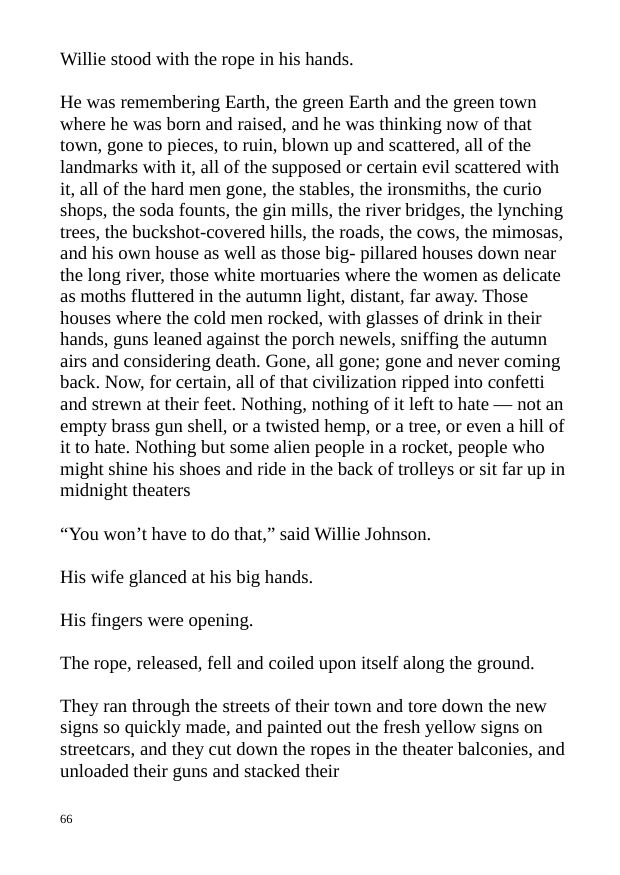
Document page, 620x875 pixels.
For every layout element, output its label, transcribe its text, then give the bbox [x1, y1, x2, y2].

text “You won’t have to do that,” said Willie Johnson. His wife glanced at his big hands. His fingers were opening. The rope, released, fell and coiled upon itself along the ground. They ran through the streets of their town and tore down the new signs so quickly made, and painted out the fresh yellow signs on streetcars, and they cut down the ropes in the theater balconies, and unloaded their guns and stacked their [60, 522, 571, 781]
text Willie stood with the rope in his hands. He was remembering Earth, the green Earth and the green town where he was born and raised, and he was thinking now of that town, gone to pieces, to ruin, blown up and scattered, all of the landmarks with it, all of the supposed or certain evil scattered with it, all of the hard men gone, the stables, the ironsmiths, the curio shops, the soda founts, the gin mills, the river bridges, the lynching trees, the buckshot-covered hills, the roads, the cows, the mimosas, and his own house as well as those big- pillared houses down near the long river, those white mortuaries where the women as delicate as moths fluttered in the autumn light, distant, far away. Those houses where the cold men rocked, with glasses of drink in their hands, guns leaned against the porch newels, sniffing the autumn airs and considering death. Gone, all gone; gone and never coming back. Now, for certain, all of that civilization ripped into confetti and strewn at their feet. Nothing, nothing of it left to hate — not an empty brass gun shell, or a twisted hemp, or a tree, or even a hill of it to hate. Nothing but some alien people in a rocket, people who might shine his shoes and ride in the back of trolleys or sit far up in midnight theaters [60, 48, 571, 501]
